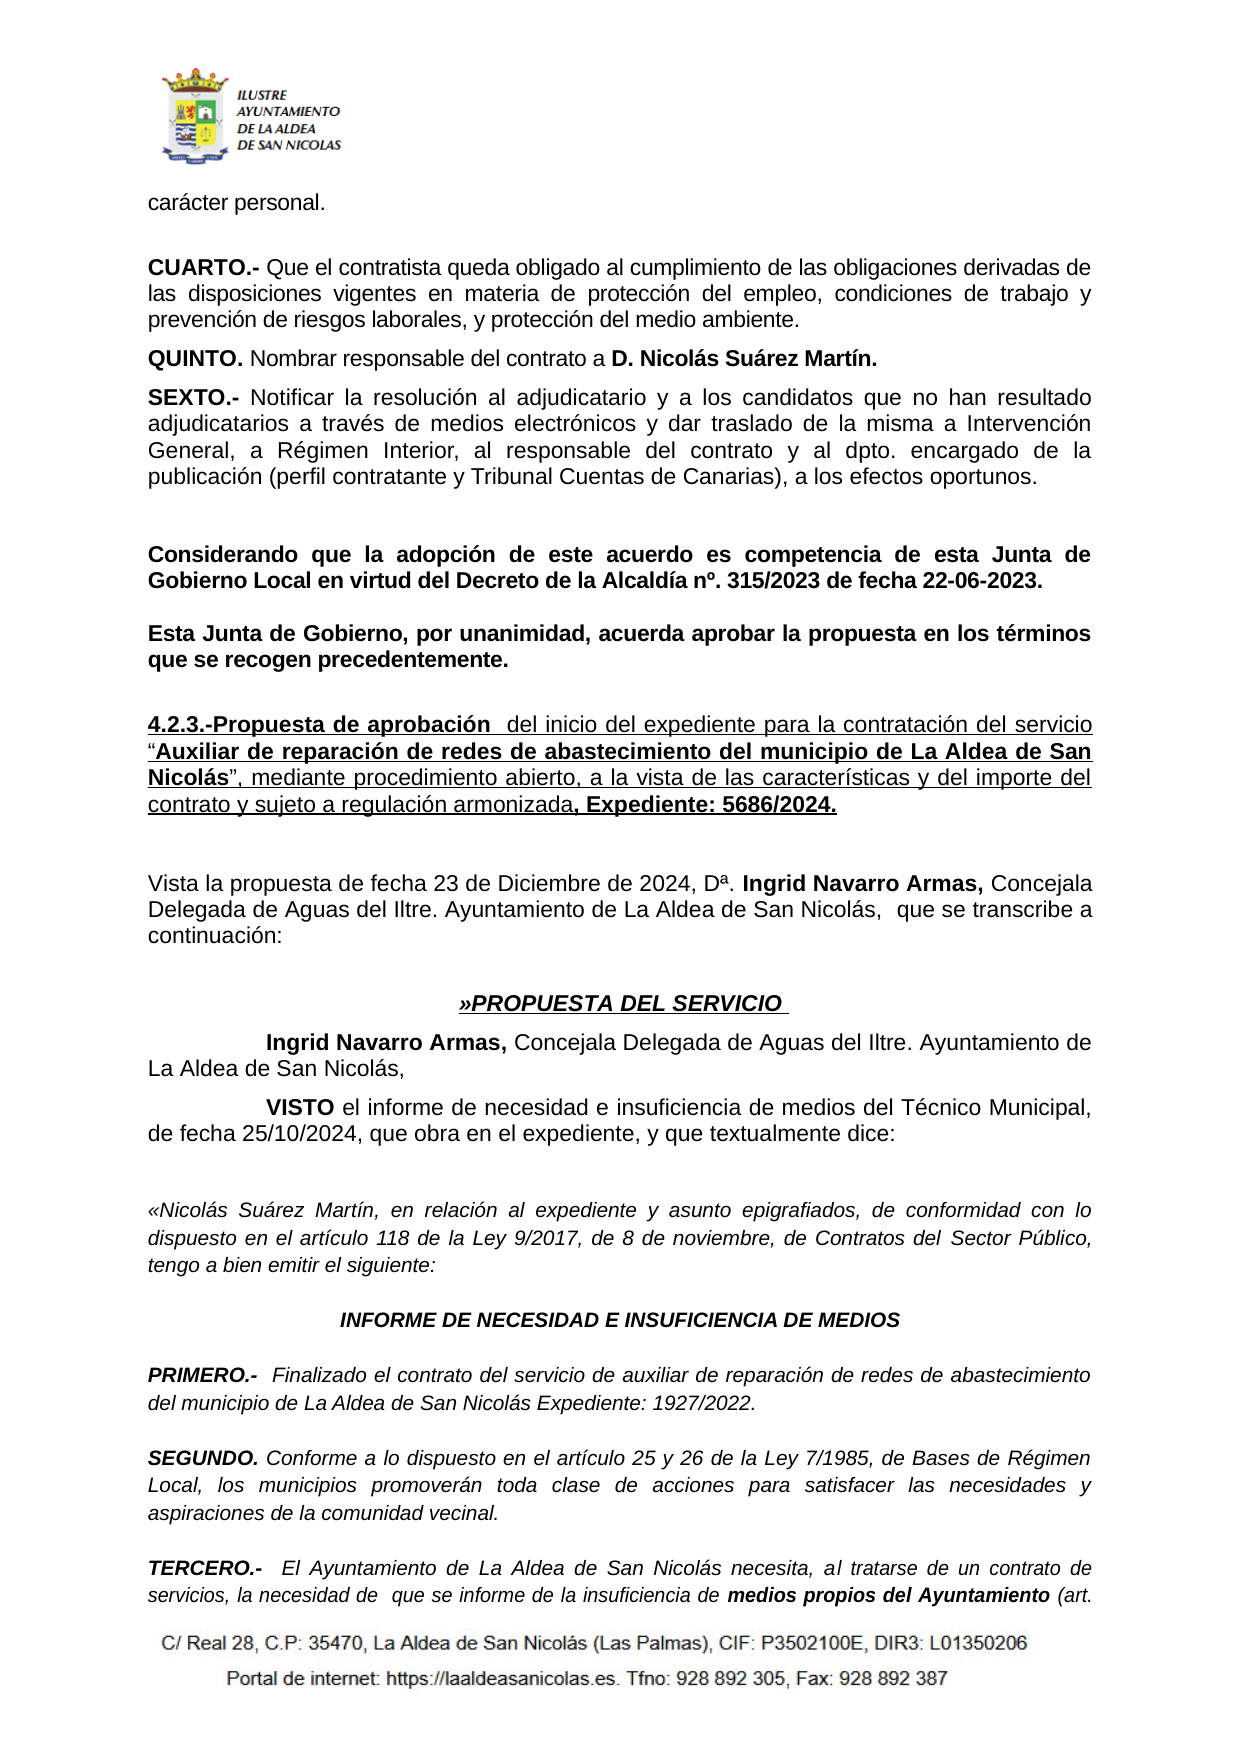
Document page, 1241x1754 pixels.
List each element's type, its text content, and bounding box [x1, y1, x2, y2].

picture [149, 1627, 1034, 1694]
text VISTO el informe de necesidad e insuficiencia de medios del Técnico Municipal, de fecha 25/10/2024, que obra en el expediente, y que textualmente dice: [148, 1094, 1093, 1147]
picture [148, 60, 357, 172]
text “Auxiliar de reparación de redes de abastecimiento del municipio de La Aldea de San [148, 735, 1093, 761]
text Nicolás”, mediante procedimiento abierto, a la vista de las características y del importe del contrato y sujeto a regulación armonizada, Expediente: 5686/2024. [148, 762, 1093, 817]
text Ingrid Navarro Armas, Concejala Delegada de Aguas del Iltre. Ayuntamiento de La Aldea de San Nicolás, [148, 1029, 1093, 1081]
text «Nicolás Suárez Martín, en relación al expediente y asunto epigrafiados, de conformidad con lo dispuesto en el artículo 118 de la Ley 9/2017, de 8 de noviembre, de Contratos del Sector Público, tengo a bien emitir el siguiente: [148, 1198, 1093, 1277]
text SEXTO.- Notificar la resolución al adjudicatario y a los candidatos que no han resultado adjudicatarios a través de medios electrónicos y dar traslado de la misma a Intervención General, a Régimen Interior, al responsable del contrato y al dpto. encargado de la publicación (perfil contratante y Tribunal Cuentas de Canarias), a los efectos oportunos. [148, 384, 1093, 489]
text PRIMERO.- Finalizado el contrato del servicio de auxiliar de reparación de redes de abastecimiento del municipio de La Aldea de San Nicolás Expediente: 1927/2022. [148, 1363, 1093, 1414]
text SEGUNDO. Conforme a lo dispuesto en el artículo 25 y 26 de la Ley 7/1985, de Bases de Régimen Local, los municipios promoverán toda clase de acciones para satisfacer las necesidades y aspiraciones de la comunidad vecinal. [148, 1446, 1093, 1524]
text INFORME DE NECESIDAD E INSUFICIENCIA DE MEDIOS [148, 1308, 1093, 1332]
text carácter personal. [148, 188, 1093, 215]
text QUINTO. Nombrar responsable del contrato a D. Nicolás Suárez Martín. [148, 345, 1093, 372]
text CUARTO.- Que el contratista queda obligado al cumplimiento de las obligaciones derivadas de las disposiciones vigentes en materia de protección del empleo, condiciones de trabajo y prevención de riesgos laborales, y protección del medio ambiente. [148, 254, 1093, 333]
text Esta Junta de Gobierno, por unanimidad, acuerda aprobar la propuesta en los términos que se recogen precedentemente. [148, 620, 1093, 673]
text TERCERO.- El Ayuntamiento de La Aldea de San Nicolás necesita, al tratarse de un contrato de servicios, la necesidad de que se informe de la insuficiencia de medios propios del Ayuntamiento (art. [148, 1556, 1093, 1607]
text Vista la propuesta de fecha 23 de Diciembre de 2024, Dª. Ingrid Navarro Armas, Concejala Delegada de Aguas del Iltre. Ayuntamiento de La Aldea de San Nicolás, que se transcribe a continuación: [148, 869, 1093, 949]
text Considerando que la adopción de este acuerdo es competencia de esta Junta de Gobierno Local en virtud del Decreto de la Alcaldía nº. 315/2023 de fecha 22-06-2023. [148, 541, 1093, 593]
text »PROPUESTA DEL SERVICIO [148, 990, 1093, 1016]
text 4.2.3.-Propuesta de aprobación del inicio del expediente para la contratación del servicio [148, 711, 1093, 734]
